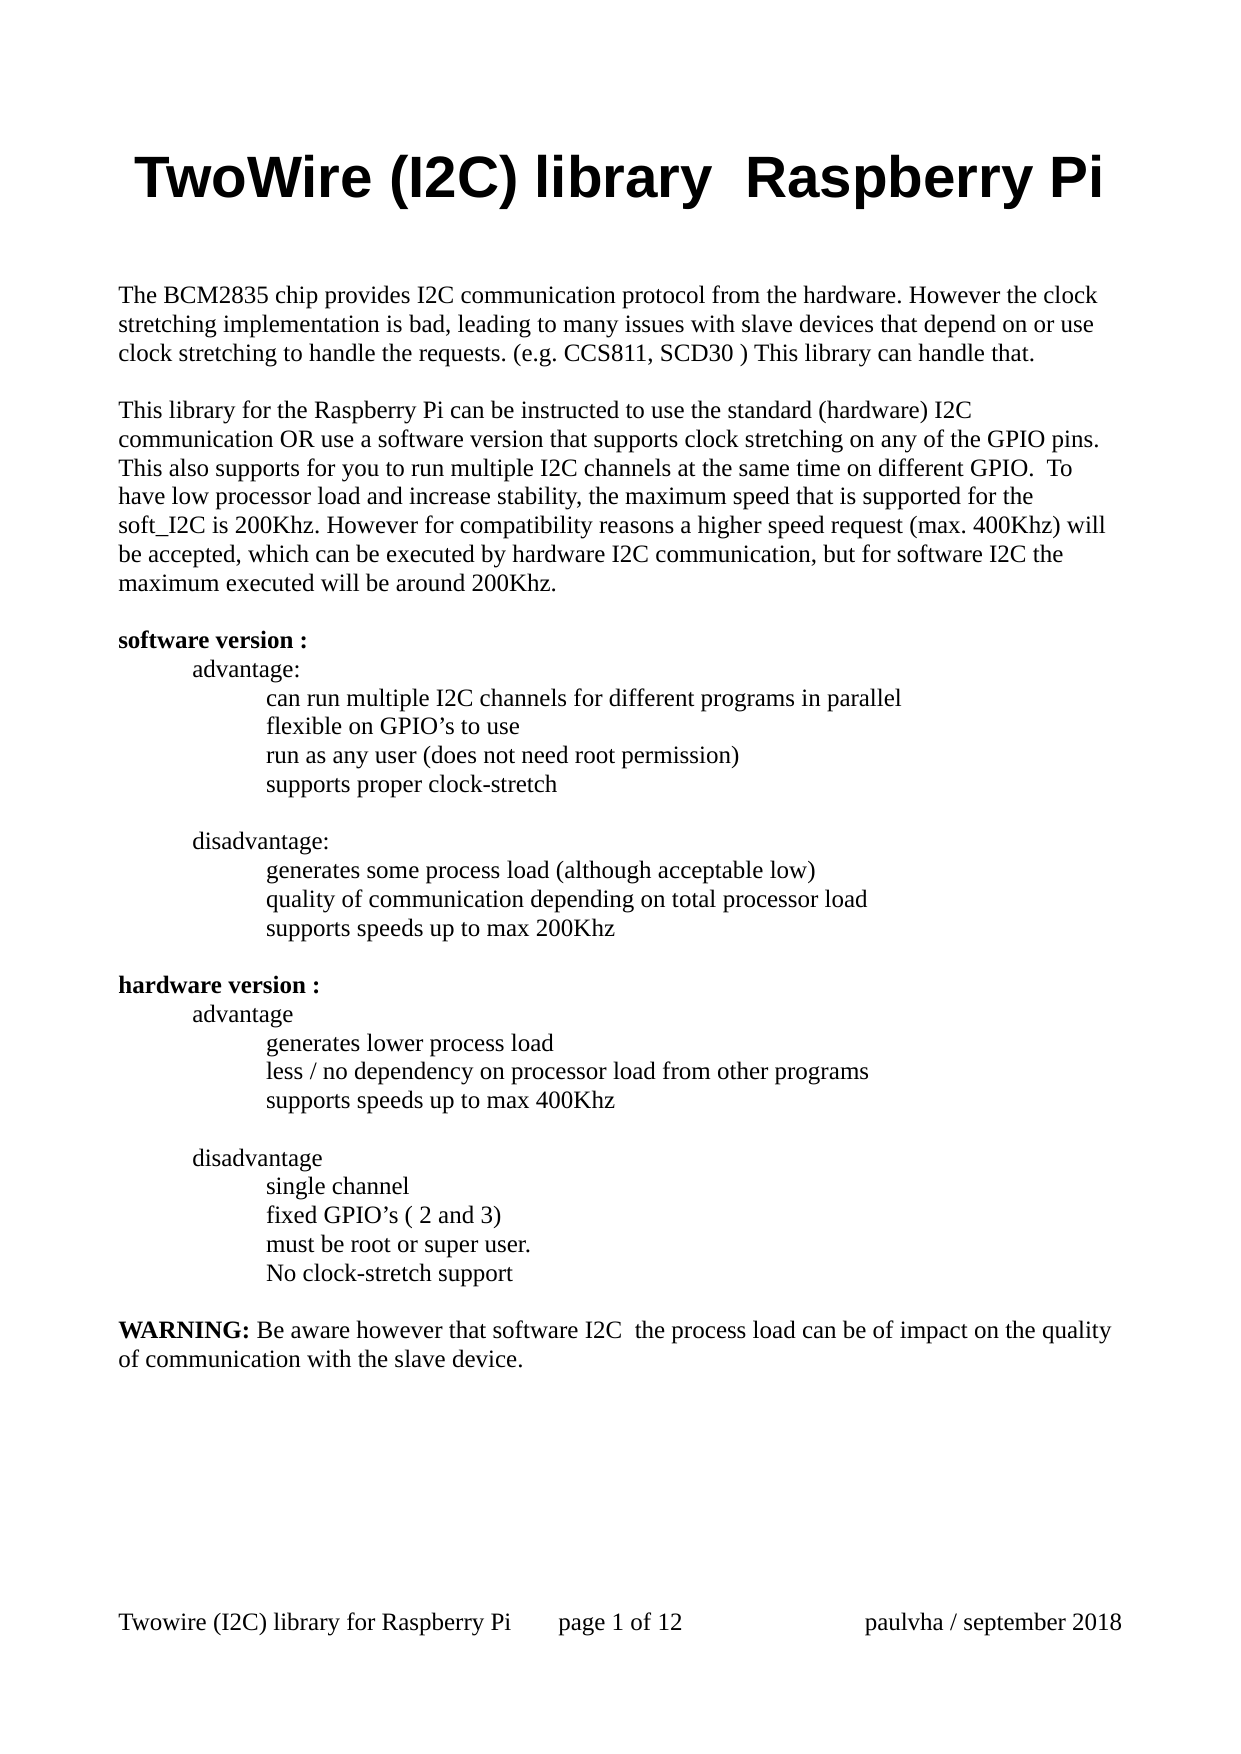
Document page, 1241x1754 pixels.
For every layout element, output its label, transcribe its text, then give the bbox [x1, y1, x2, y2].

text can run multiple I2C channels for different programs in parallel [192, 683, 1122, 711]
text The BCM2835 chip provides I2C communication protocol from the hardware. However the clock stretching implementation is bad, leading to many issues with slave devices that depend on or use clock stretching to handle the requests. (e.g. CCS811, SCD30 ) This library can handle that. [118, 280, 1122, 366]
text must be root or super user. [192, 1229, 1122, 1258]
text supports proper clock-stretch [192, 769, 1122, 798]
text supports speeds up to max 200Khz [192, 913, 1122, 941]
text run as any user (does not need root permission) [192, 740, 1122, 769]
text This library for the Raspberry Pi can be instructed to use the standard (hardware) I2C communication OR use a software version that supports clock stretching on any of the GPIO pins. This also supports for you to run multiple I2C channels at the same time on different GPIO. To have low processor load and increase stability, the maximum speed that is supported for the soft_I2C is 200Khz. However for compatibility reasons a higher speed request (max. 400Khz) will be accepted, which can be executed by hardware I2C communication, but for software I2C the maximum executed will be around 200Khz. [118, 395, 1122, 596]
text disadvantage [192, 1143, 1122, 1171]
text disadvantage: [192, 826, 1122, 855]
text software version : [118, 625, 1122, 654]
text advantage [192, 999, 1122, 1028]
text WARNING: Be aware however that software I2C the process load can be of impact on the quality of communication with the slave device. [118, 1315, 1122, 1373]
text less / no dependency on processor load from other programs [192, 1056, 1122, 1085]
text single channel [192, 1171, 1122, 1200]
text No clock-stretch support [192, 1258, 1122, 1286]
text hardware version : [118, 970, 1122, 999]
text supports speeds up to max 400Khz [192, 1085, 1122, 1114]
text fixed GPIO’s ( 2 and 3) [192, 1200, 1122, 1229]
text generates lower process load [192, 1028, 1122, 1056]
text flexible on GPIO’s to use [192, 711, 1122, 740]
text advantage: [192, 654, 1122, 683]
text generates some process load (although acceptable low) [192, 855, 1122, 884]
text quality of communication depending on total processor load [192, 884, 1122, 913]
title TwoWire (I2C) library Raspberry Pi [118, 143, 1122, 210]
